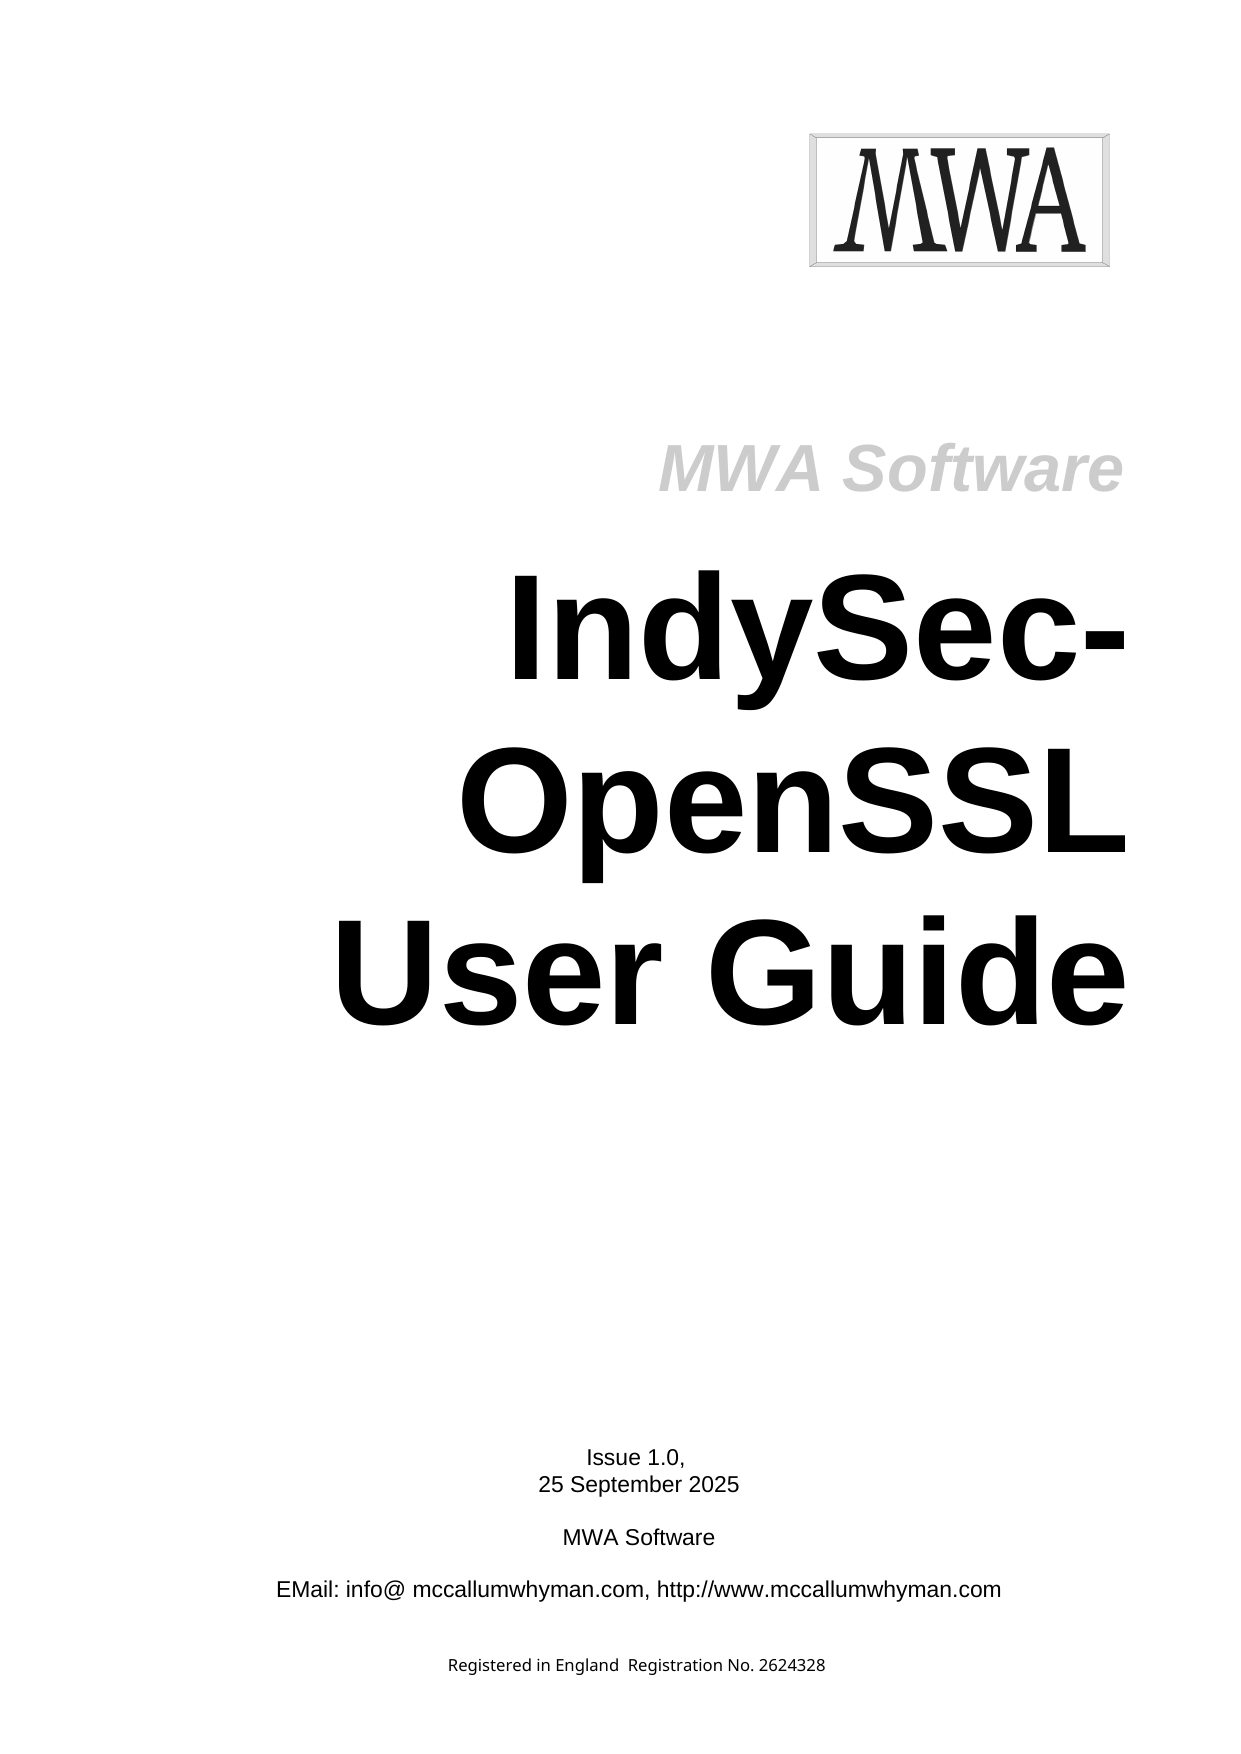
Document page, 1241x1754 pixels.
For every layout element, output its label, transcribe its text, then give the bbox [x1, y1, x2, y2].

text IndySec-OpenSSL User Guide [155, 505, 1131, 1056]
text MWA Software [150, 1523, 1128, 1550]
text 25 September 2025 [150, 1471, 1128, 1497]
text EMail: info@ mccallumwhyman.com, http://www.mccallumwhyman.com [150, 1576, 1128, 1602]
text Issue 1.0, [150, 1444, 1128, 1471]
text MWA Software [230, 429, 1131, 505]
